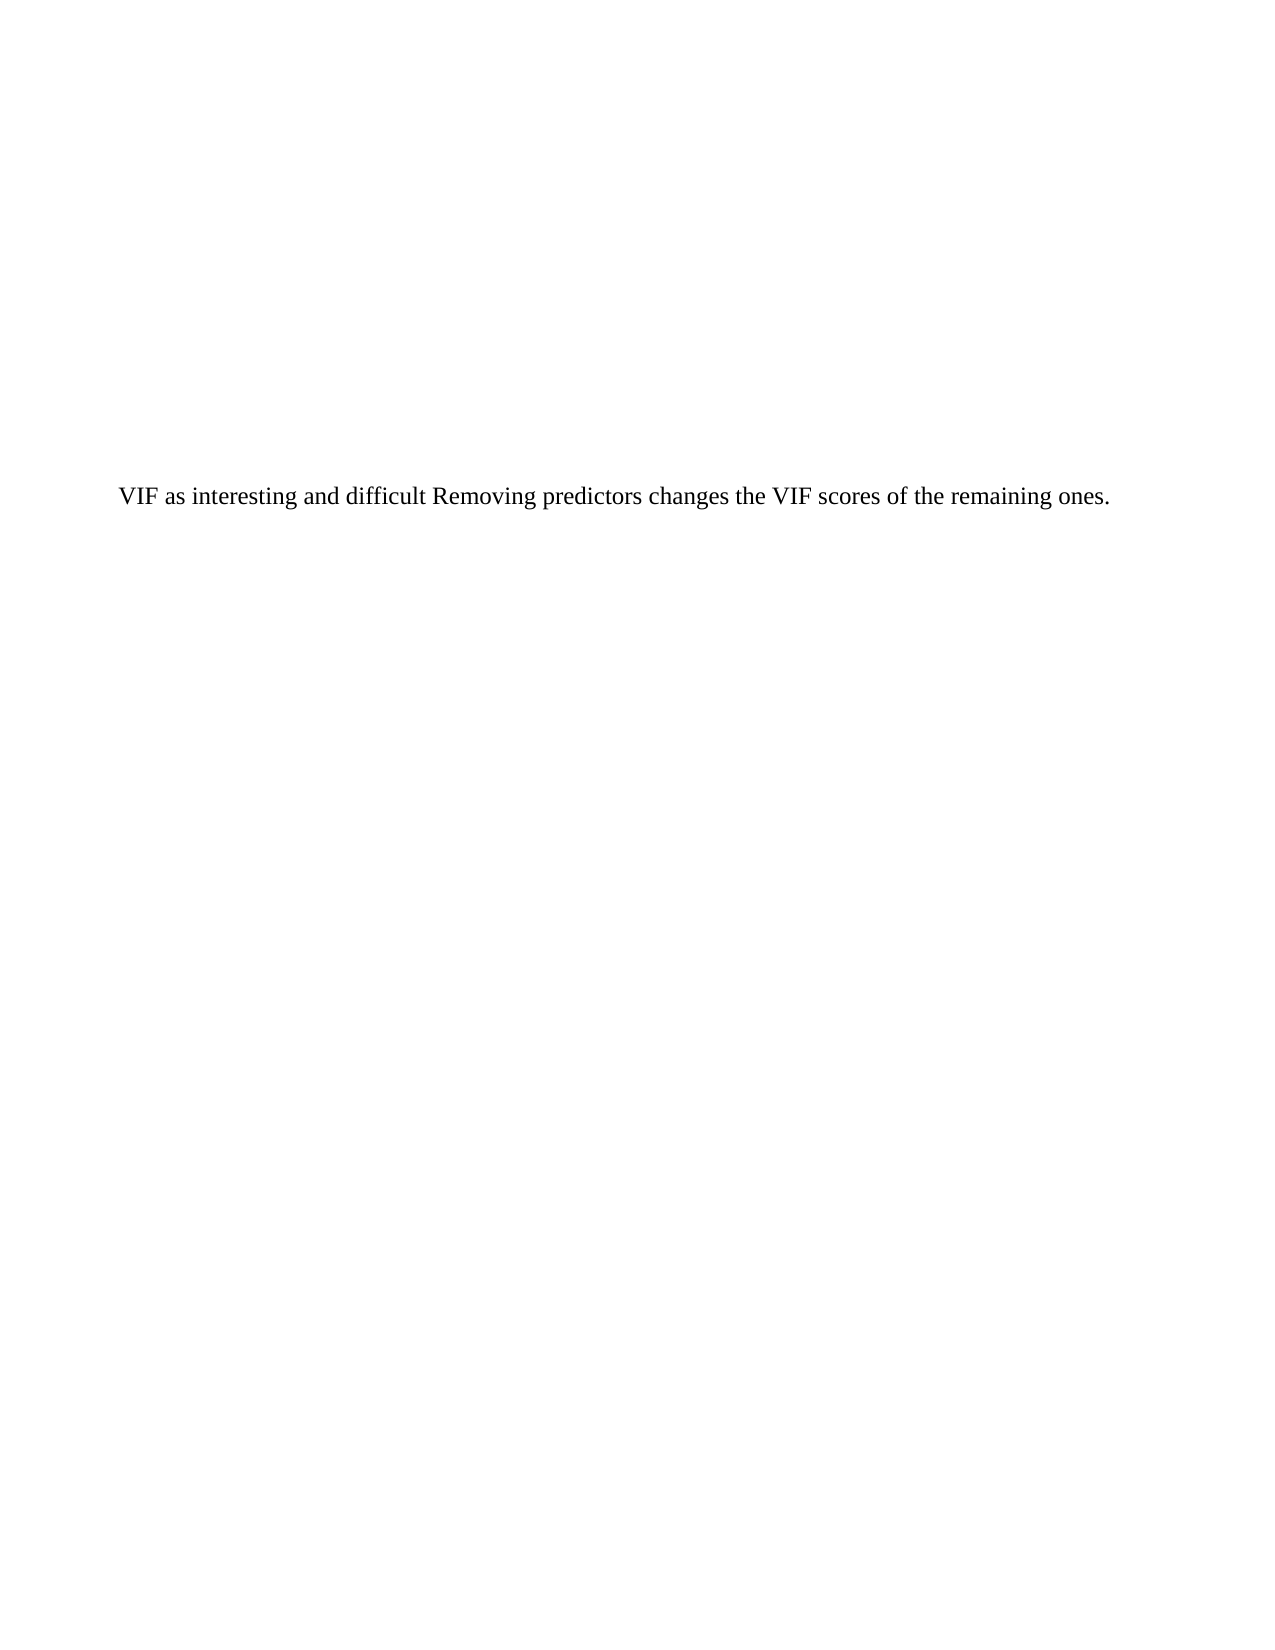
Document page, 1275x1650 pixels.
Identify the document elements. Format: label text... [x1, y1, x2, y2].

text VIF as interesting and difficult Removing predictors changes the VIF scores of the remaining ones. [118, 481, 1157, 510]
